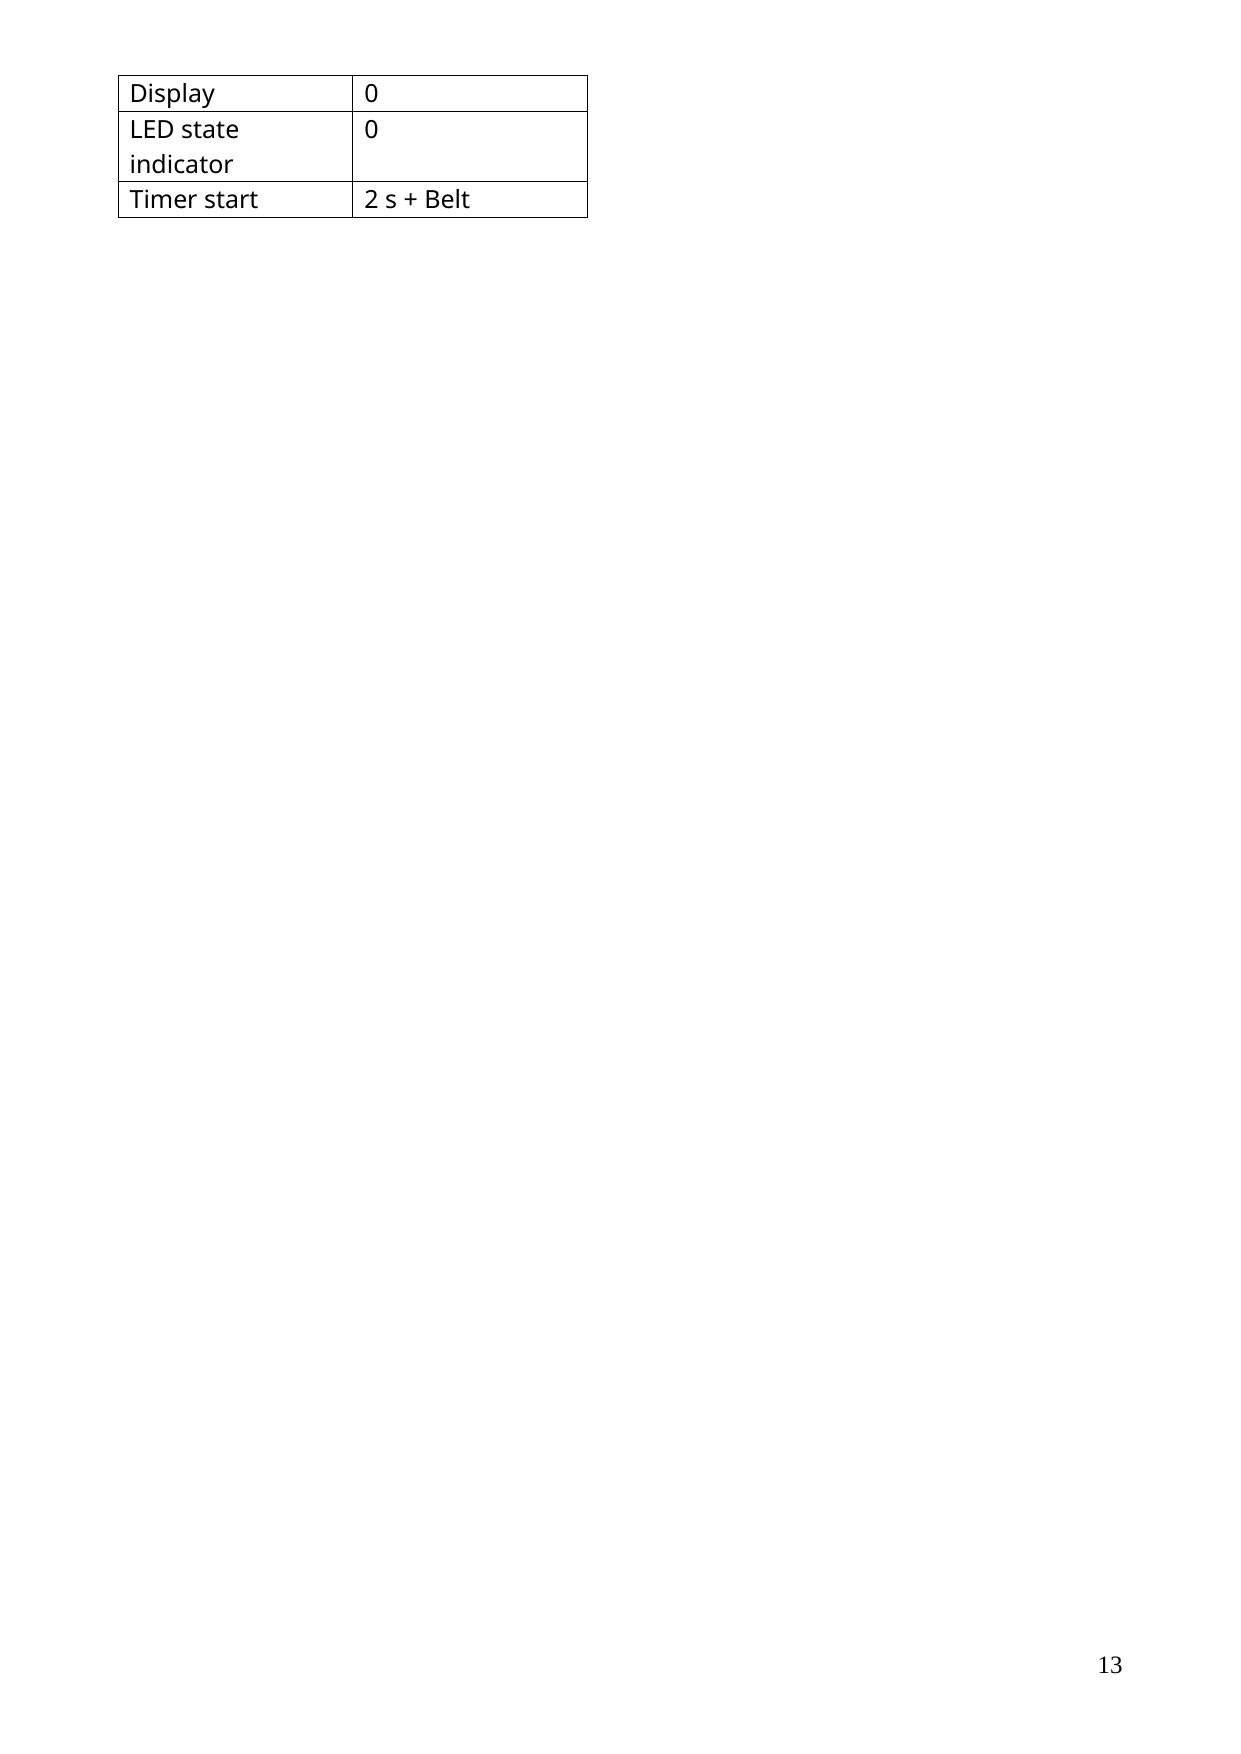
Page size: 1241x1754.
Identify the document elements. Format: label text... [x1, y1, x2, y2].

table_cell LED state indicator [119, 112, 352, 181]
table_cell Display [119, 76, 352, 111]
table_cell 0 [353, 76, 587, 111]
table_cell 2 s + Belt [353, 182, 587, 217]
table_cell 0 [353, 112, 587, 181]
table_cell Timer start [119, 182, 352, 217]
